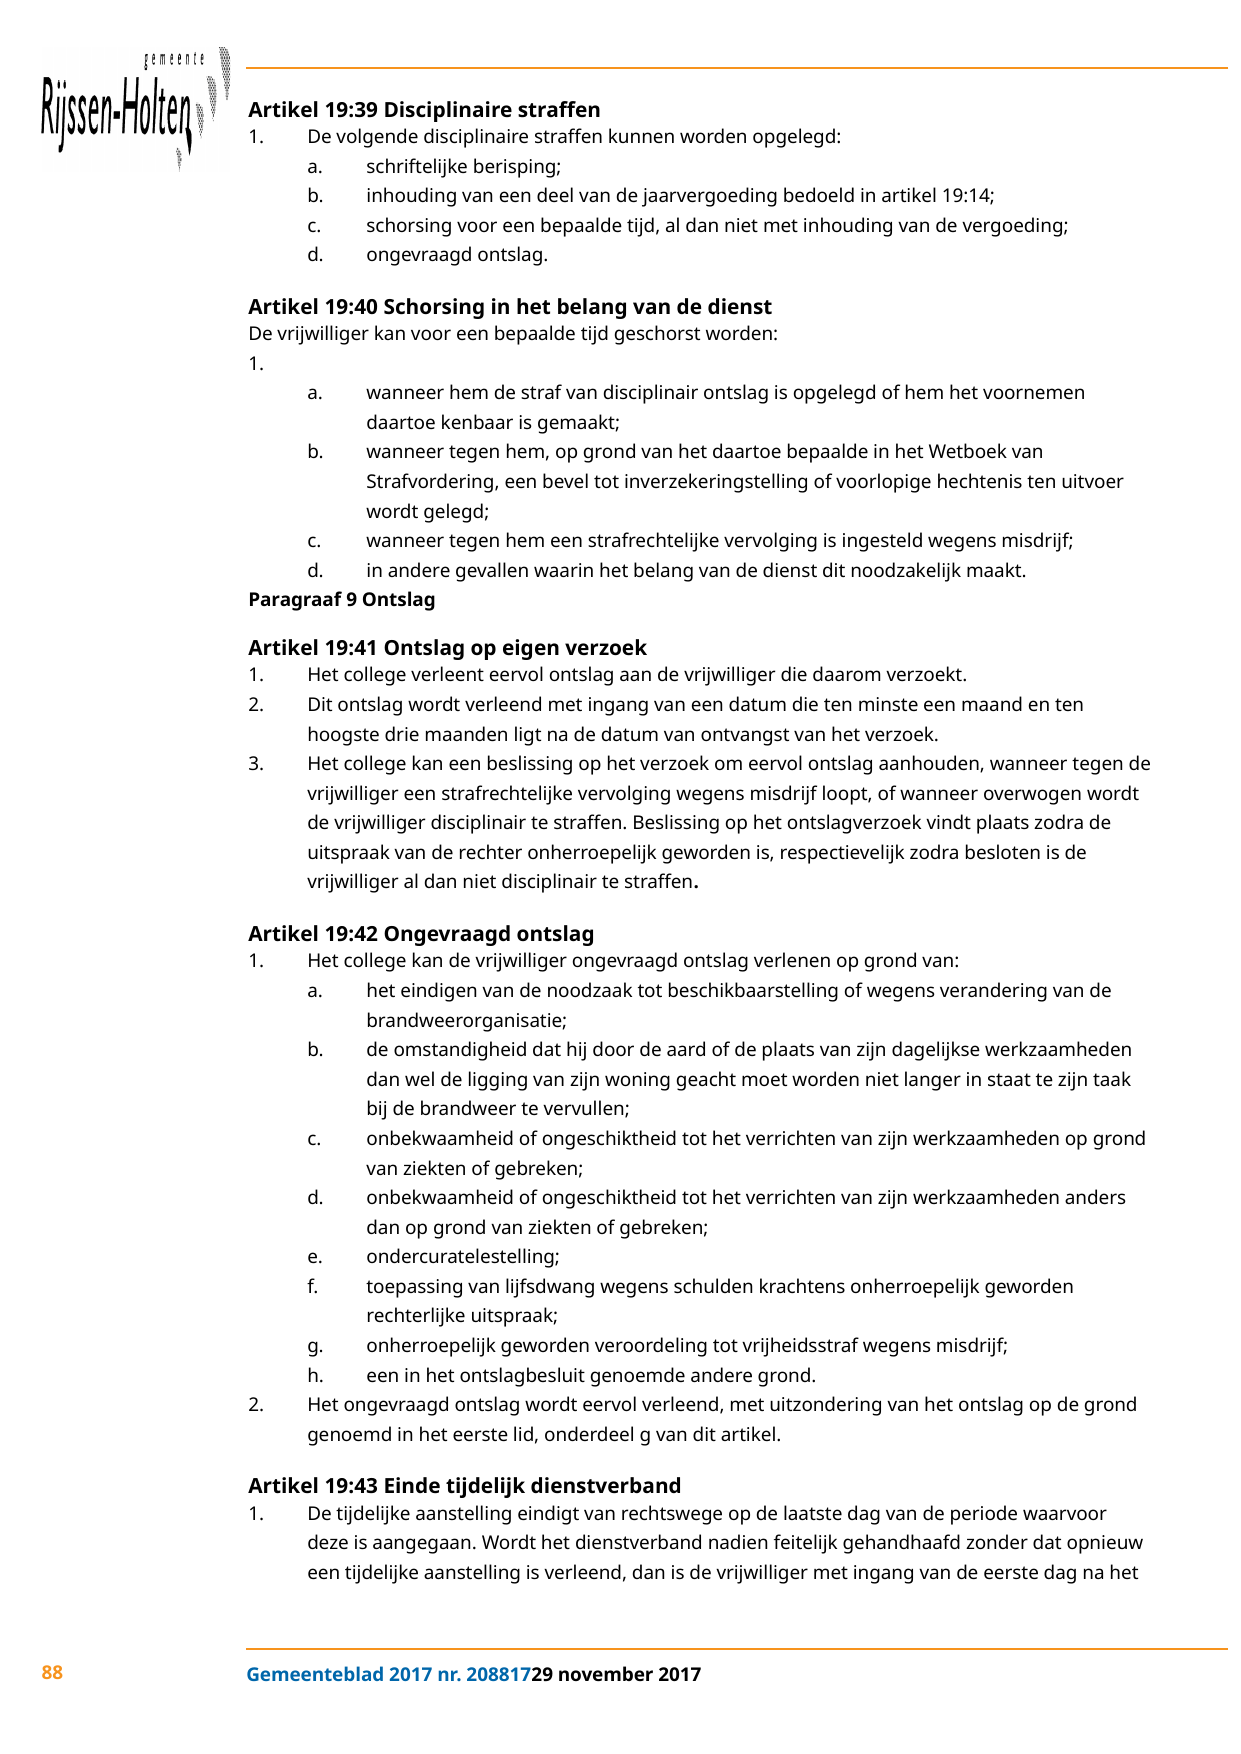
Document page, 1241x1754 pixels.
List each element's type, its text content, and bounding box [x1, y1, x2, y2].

text De vrijwilliger kan voor een bepaalde tijd geschorst worden: [248, 320, 1152, 346]
list wanneer tegen hem een strafrechtelijke vervolging is ingesteld wegens misdrijf; [307, 527, 1152, 553]
list wanneer hem de straf van disciplinair ontslag is opgelegd of hem het voornemen daartoe kenbaar is gemaakt; [307, 379, 1152, 435]
list Het college kan de vrijwilliger ongevraagd ontslag verlenen op grond van: [248, 948, 1152, 973]
list het eindigen van de noodzaak tot beschikbaarstelling of wegens verandering van de brandweerorganisatie; [307, 977, 1152, 1032]
list onbekwaamheid of ongeschiktheid tot het verrichten van zijn werkzaamheden anders dan op grond van ziekten of gebreken; [307, 1184, 1152, 1239]
text Paragraaf 9 Ontslag [248, 587, 1152, 612]
list onherroepelijk geworden veroordeling tot vrijheidsstraf wegens misdrijf; [307, 1332, 1152, 1358]
list in andere gevallen waarin het belang van de dienst dit noodzakelijk maakt. [307, 557, 1152, 583]
list onbekwaamheid of ongeschiktheid tot het verrichten van zijn werkzaamheden op grond van ziekten of gebreken; [307, 1125, 1152, 1180]
text Artikel 19:39 Disciplinaire straffen [248, 95, 1152, 123]
list ondercuratelestelling; [307, 1243, 1152, 1269]
list schriftelijke berisping; [307, 153, 1152, 178]
picture [41, 47, 231, 172]
text Artikel 19:43 Einde tijdelijk dienstverband [248, 1471, 1152, 1500]
list inhouding van een deel van de jaarvergoeding bedoeld in artikel 19:14; [307, 182, 1152, 208]
text Artikel 19:41 Ontslag op eigen verzoek [248, 633, 1152, 662]
text Artikel 19:42 Ongevraagd ontslag [248, 919, 1152, 948]
list schorsing voor een bepaalde tijd, al dan niet met inhouding van de vergoeding; [307, 212, 1152, 238]
list een in het ontslagbesluit genoemde andere grond. [307, 1362, 1152, 1387]
list toepassing van lijfsdwang wegens schulden krachtens onherroepelijk geworden rechterlijke uitspraak; [307, 1273, 1152, 1328]
list ongevraagd ontslag. [307, 242, 1152, 267]
list De volgende disciplinaire straffen kunnen worden opgelegd: [248, 123, 1152, 149]
list Het college kan een beslissing op het verzoek om eervol ontslag aanhouden, wanneer tegen de vrijwilliger een strafrechtelijke vervolging wegens misdrijf loopt, of wanneer overwogen wordt de vrijwilliger disciplinair te straffen. Beslissing op het ontslagverzoek vindt plaats zodra de uitspraak van de rechter onherroepelijk geworden is, respectievelijk zodra besloten is de vrijwilliger al dan niet disciplinair te straffen. [248, 750, 1152, 894]
list Het college verleent eervol ontslag aan de vrijwilliger die daarom verzoekt. [248, 662, 1152, 687]
list de omstandigheid dat hij door de aard of de plaats van zijn dagelijkse werkzaamheden dan wel de ligging van zijn woning geacht moet worden niet langer in staat te zijn taak bij de brandweer te vervullen; [307, 1036, 1152, 1121]
list wanneer tegen hem, op grond van het daartoe bepaalde in het Wetboek van Strafvordering, een bevel tot inverzekeringstelling of voorlopige hechtenis ten uitvoer wordt gelegd; [307, 439, 1152, 524]
list Dit ontslag wordt verleend met ingang van een datum die ten minste een maand en ten hoogste drie maanden ligt na de datum van ontvangst van het verzoek. [248, 691, 1152, 747]
list De tijdelijke aanstelling eindigt van rechtswege op de laatste dag van de periode waarvoor deze is aangegaan. Wordt het dienstverband nadien feitelijk gehandhaafd zonder dat opnieuw een tijdelijke aanstelling is verleend, dan is de vrijwilliger met ingang van de eerste dag na het [248, 1500, 1152, 1585]
list Het ongevraagd ontslag wordt eervol verleend, met uitzondering van het ontslag op de grond genoemd in het eerste lid, onderdeel g van dit artikel. [248, 1391, 1152, 1447]
text Artikel 19:40 Schorsing in het belang van de dienst [248, 292, 1152, 320]
